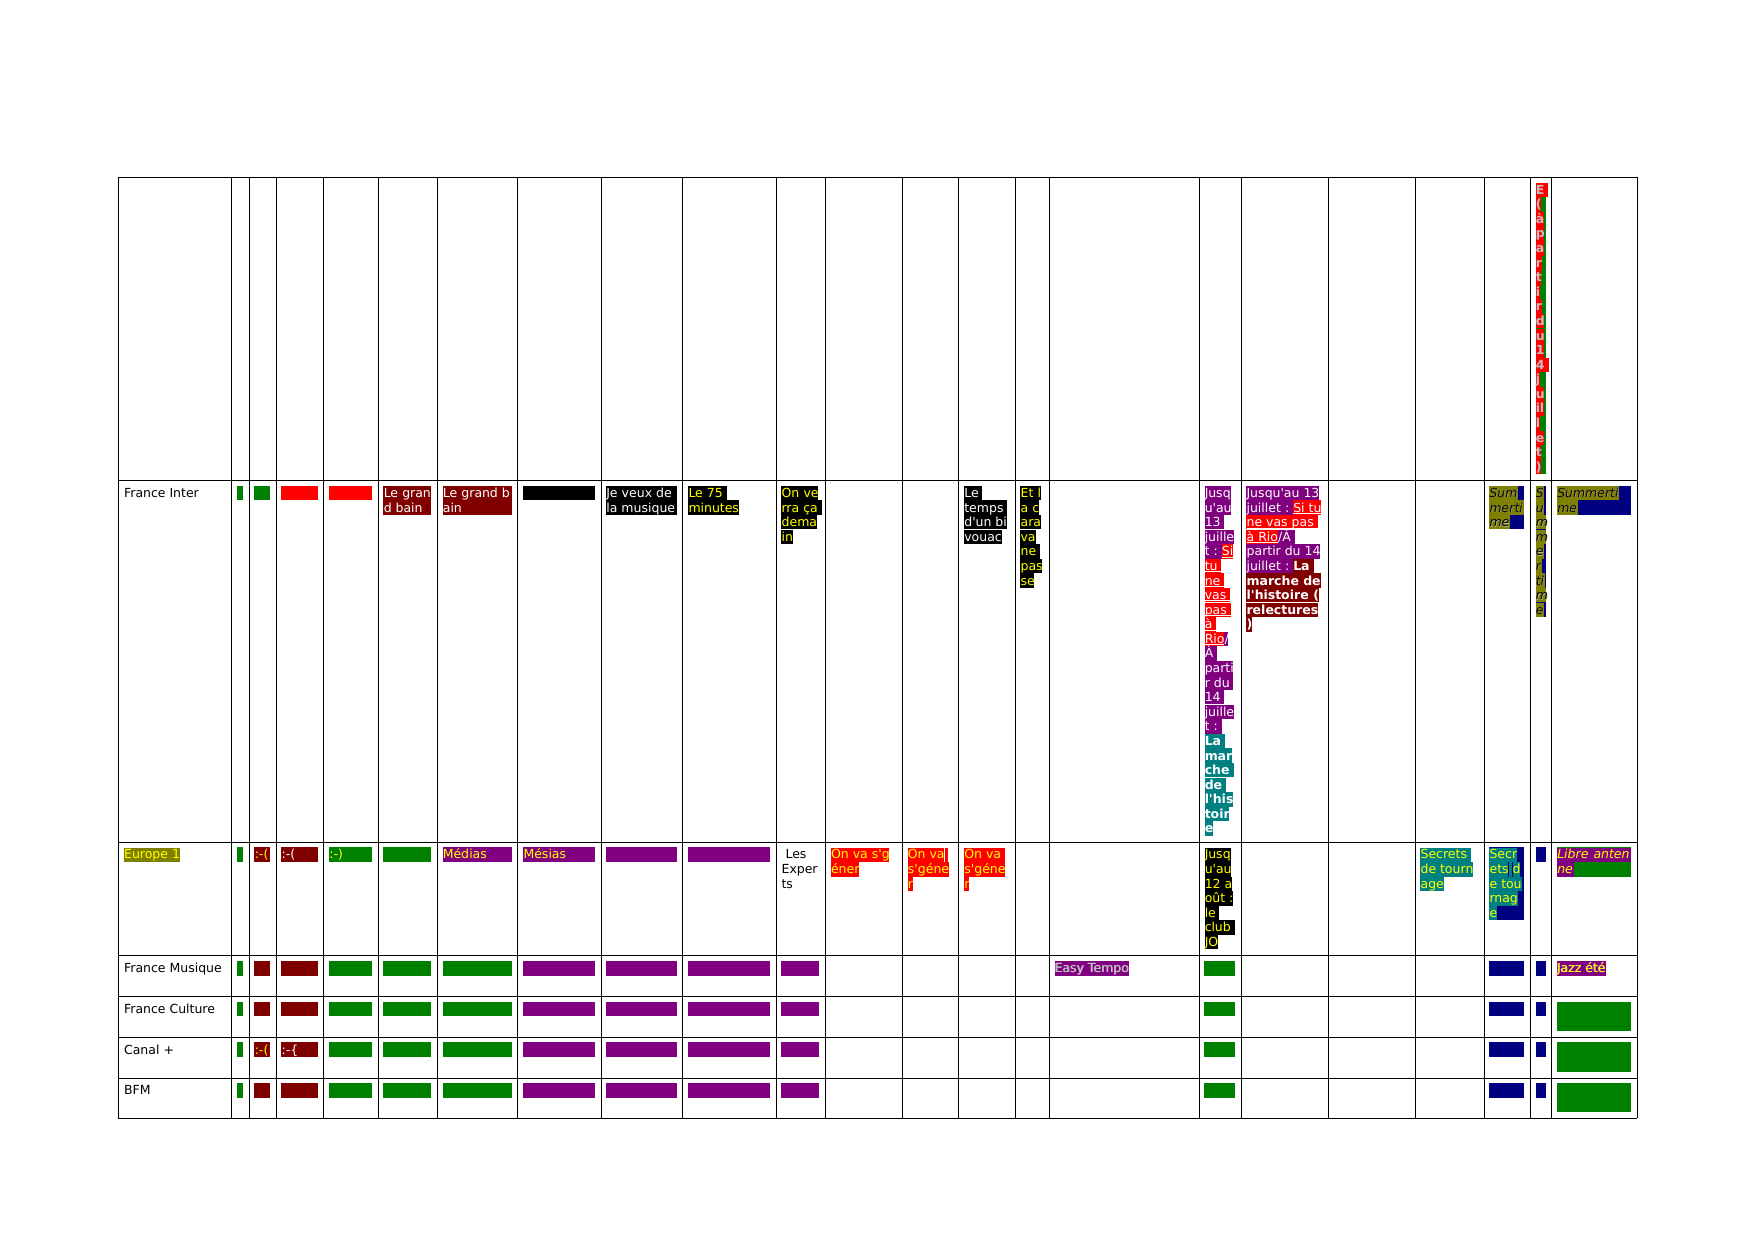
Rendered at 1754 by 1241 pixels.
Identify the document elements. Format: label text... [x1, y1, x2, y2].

table_cell [324, 1079, 378, 1118]
table_cell [232, 1079, 249, 1118]
table_cell :-( [277, 843, 323, 955]
table_cell [903, 1038, 958, 1077]
table_cell e (à partir du 14 juillet) [1531, 178, 1551, 480]
table_cell [683, 1079, 776, 1118]
table_cell [1329, 997, 1415, 1037]
table_cell [1242, 843, 1328, 955]
table_cell On va s'géner [959, 843, 1015, 955]
table_cell [1016, 843, 1049, 955]
table_cell [1416, 1038, 1484, 1077]
table_cell [1329, 956, 1415, 996]
table_cell [1242, 178, 1328, 480]
table_cell [602, 843, 682, 955]
table_cell [1050, 997, 1199, 1037]
table_cell [250, 1079, 276, 1118]
table_cell [438, 997, 517, 1037]
table_cell [1485, 178, 1530, 480]
table_cell [903, 956, 958, 996]
table_cell [1016, 997, 1049, 1037]
table_cell [602, 1038, 682, 1077]
table_cell Les Experts [777, 843, 825, 955]
table_cell [379, 1038, 437, 1077]
table_cell [438, 1038, 517, 1077]
table_cell [1485, 956, 1530, 996]
table_cell Summertime [1531, 481, 1551, 842]
table_cell [1416, 1079, 1484, 1118]
table_cell [602, 178, 682, 480]
table_cell [232, 481, 249, 842]
table_cell [1200, 1038, 1241, 1077]
table_cell [959, 1038, 1015, 1077]
table_cell [250, 997, 276, 1037]
table_cell [959, 178, 1015, 480]
table_cell [518, 481, 601, 842]
table_cell [438, 956, 517, 996]
table_cell [903, 1079, 958, 1118]
table_cell [1016, 178, 1049, 480]
table_cell [826, 956, 902, 996]
table_cell [1242, 1079, 1328, 1118]
table_cell [277, 997, 323, 1037]
table_cell [1485, 1079, 1530, 1118]
table_cell [959, 997, 1015, 1037]
table_cell [903, 997, 958, 1037]
table_cell [250, 481, 276, 842]
table_cell [1242, 1038, 1328, 1077]
table_cell [826, 1079, 902, 1118]
table_cell [518, 997, 601, 1037]
table_cell [232, 843, 249, 955]
table_cell [1242, 997, 1328, 1037]
table_cell Easy Tempo [1050, 956, 1199, 996]
table_cell [1016, 1079, 1049, 1118]
table_cell Jusqu'au 12 août : le club JO [1200, 843, 1241, 955]
table_cell [903, 178, 958, 480]
table_cell [683, 178, 776, 480]
table_cell [1200, 1079, 1241, 1118]
table_cell [324, 997, 378, 1037]
table_cell [602, 1079, 682, 1118]
table_cell Summertime [1552, 481, 1637, 842]
table_cell [1016, 956, 1049, 996]
table_cell [1552, 1079, 1637, 1118]
table_cell :-( [250, 843, 276, 955]
table_cell [250, 956, 276, 996]
table_cell [777, 178, 825, 480]
table_cell [518, 956, 601, 996]
table_cell Jusqu'au 13 juillet : Si tu ne vas pas à Rio/À partir du 14 juillet : La marche de l'histoire (relectures) [1242, 481, 1328, 842]
table_cell Jusqu'au 13 juillet : Si tu ne vas pas à Rio/À partir du 14 juillet : La marche de l'histoire [1200, 481, 1241, 842]
table_cell Mésias [518, 843, 601, 955]
table_cell :-( [250, 1038, 276, 1077]
table_cell [1200, 956, 1241, 996]
table_cell Europe 1 [119, 843, 231, 955]
table_cell [1329, 1038, 1415, 1077]
table_cell [518, 178, 601, 480]
table_cell [277, 1079, 323, 1118]
table_cell [777, 1038, 825, 1077]
table_cell [683, 956, 776, 996]
table_cell [379, 956, 437, 996]
table_cell [1200, 178, 1241, 480]
table_cell [1329, 178, 1415, 480]
table_cell Et la caravane passe [1016, 481, 1049, 842]
table_cell [277, 481, 323, 842]
table_cell [438, 1079, 517, 1118]
table_cell Le temps d'un bivouac [959, 481, 1015, 842]
table_cell France Culture [119, 997, 231, 1037]
table_cell Summertime [1485, 481, 1530, 842]
table_cell [379, 1079, 437, 1118]
table_cell [518, 1079, 601, 1118]
table_cell :-{ [277, 1038, 323, 1077]
table_cell France Musique [119, 956, 231, 996]
table_cell [1016, 1038, 1049, 1077]
table_cell [1200, 997, 1241, 1037]
table_cell [1050, 481, 1199, 842]
table_cell [1552, 178, 1637, 480]
table_cell Jazz été [1552, 956, 1637, 996]
table_cell [959, 956, 1015, 996]
table_cell BFM [119, 1079, 231, 1118]
table_cell [379, 843, 437, 955]
table_cell [1416, 997, 1484, 1037]
table_cell On va s'géner [826, 843, 902, 955]
table_cell [438, 178, 517, 480]
table_cell Canal + [119, 1038, 231, 1077]
table_cell [1242, 956, 1328, 996]
table_cell [777, 1079, 825, 1118]
table_cell [119, 178, 231, 480]
table_cell [903, 481, 958, 842]
table_cell [683, 1038, 776, 1077]
table_cell [1531, 956, 1551, 996]
table_cell [324, 481, 378, 842]
table_cell [379, 997, 437, 1037]
table_cell [1531, 1079, 1551, 1118]
table_cell Le grand bain [379, 481, 437, 842]
table_cell [1050, 1079, 1199, 1118]
table_cell [777, 956, 825, 996]
table_cell Secrets de tournage [1416, 843, 1484, 955]
table_cell [683, 997, 776, 1037]
table_cell Libre antenne [1552, 843, 1637, 955]
table_cell [1531, 997, 1551, 1037]
table_cell [602, 956, 682, 996]
table_cell [379, 178, 437, 480]
table_cell [1329, 481, 1415, 842]
table_cell [232, 178, 249, 480]
table_cell [232, 1038, 249, 1077]
table_cell [1416, 956, 1484, 996]
table_cell [1329, 1079, 1415, 1118]
table_cell [1416, 178, 1484, 480]
table_cell On verra ça demain [777, 481, 825, 842]
table_cell [232, 997, 249, 1037]
table_cell [1050, 178, 1199, 480]
table_cell [826, 1038, 902, 1077]
table_cell [324, 1038, 378, 1077]
table_cell [777, 997, 825, 1037]
table_cell [232, 956, 249, 996]
table_cell [1416, 481, 1484, 842]
table_cell [826, 178, 902, 480]
table_cell [1485, 997, 1530, 1037]
table_cell France Inter [119, 481, 231, 842]
table_cell Secrets de tournage [1485, 843, 1530, 955]
table_cell Le grand bain [438, 481, 517, 842]
table_cell [1552, 1038, 1637, 1077]
table_cell [250, 178, 276, 480]
table_cell Médias [438, 843, 517, 955]
table_cell [826, 481, 902, 842]
table_cell Je veux de la musique [602, 481, 682, 842]
table_cell [1329, 843, 1415, 955]
table_cell [826, 997, 902, 1037]
table_cell [1531, 843, 1551, 955]
table_cell [1485, 1038, 1530, 1077]
table_cell [324, 178, 378, 480]
table_cell [277, 956, 323, 996]
table_cell [959, 1079, 1015, 1118]
table_cell [277, 178, 323, 480]
table_cell [602, 997, 682, 1037]
table_cell [683, 843, 776, 955]
table_cell On va s'géner [903, 843, 958, 955]
table_cell [1552, 997, 1637, 1037]
table_cell Le 75 minutes [683, 481, 776, 842]
table_cell [324, 956, 378, 996]
table_cell [1050, 1038, 1199, 1077]
table_cell [1050, 843, 1199, 955]
table_cell [1531, 1038, 1551, 1077]
table_cell :-) [324, 843, 378, 955]
table_cell [518, 1038, 601, 1077]
